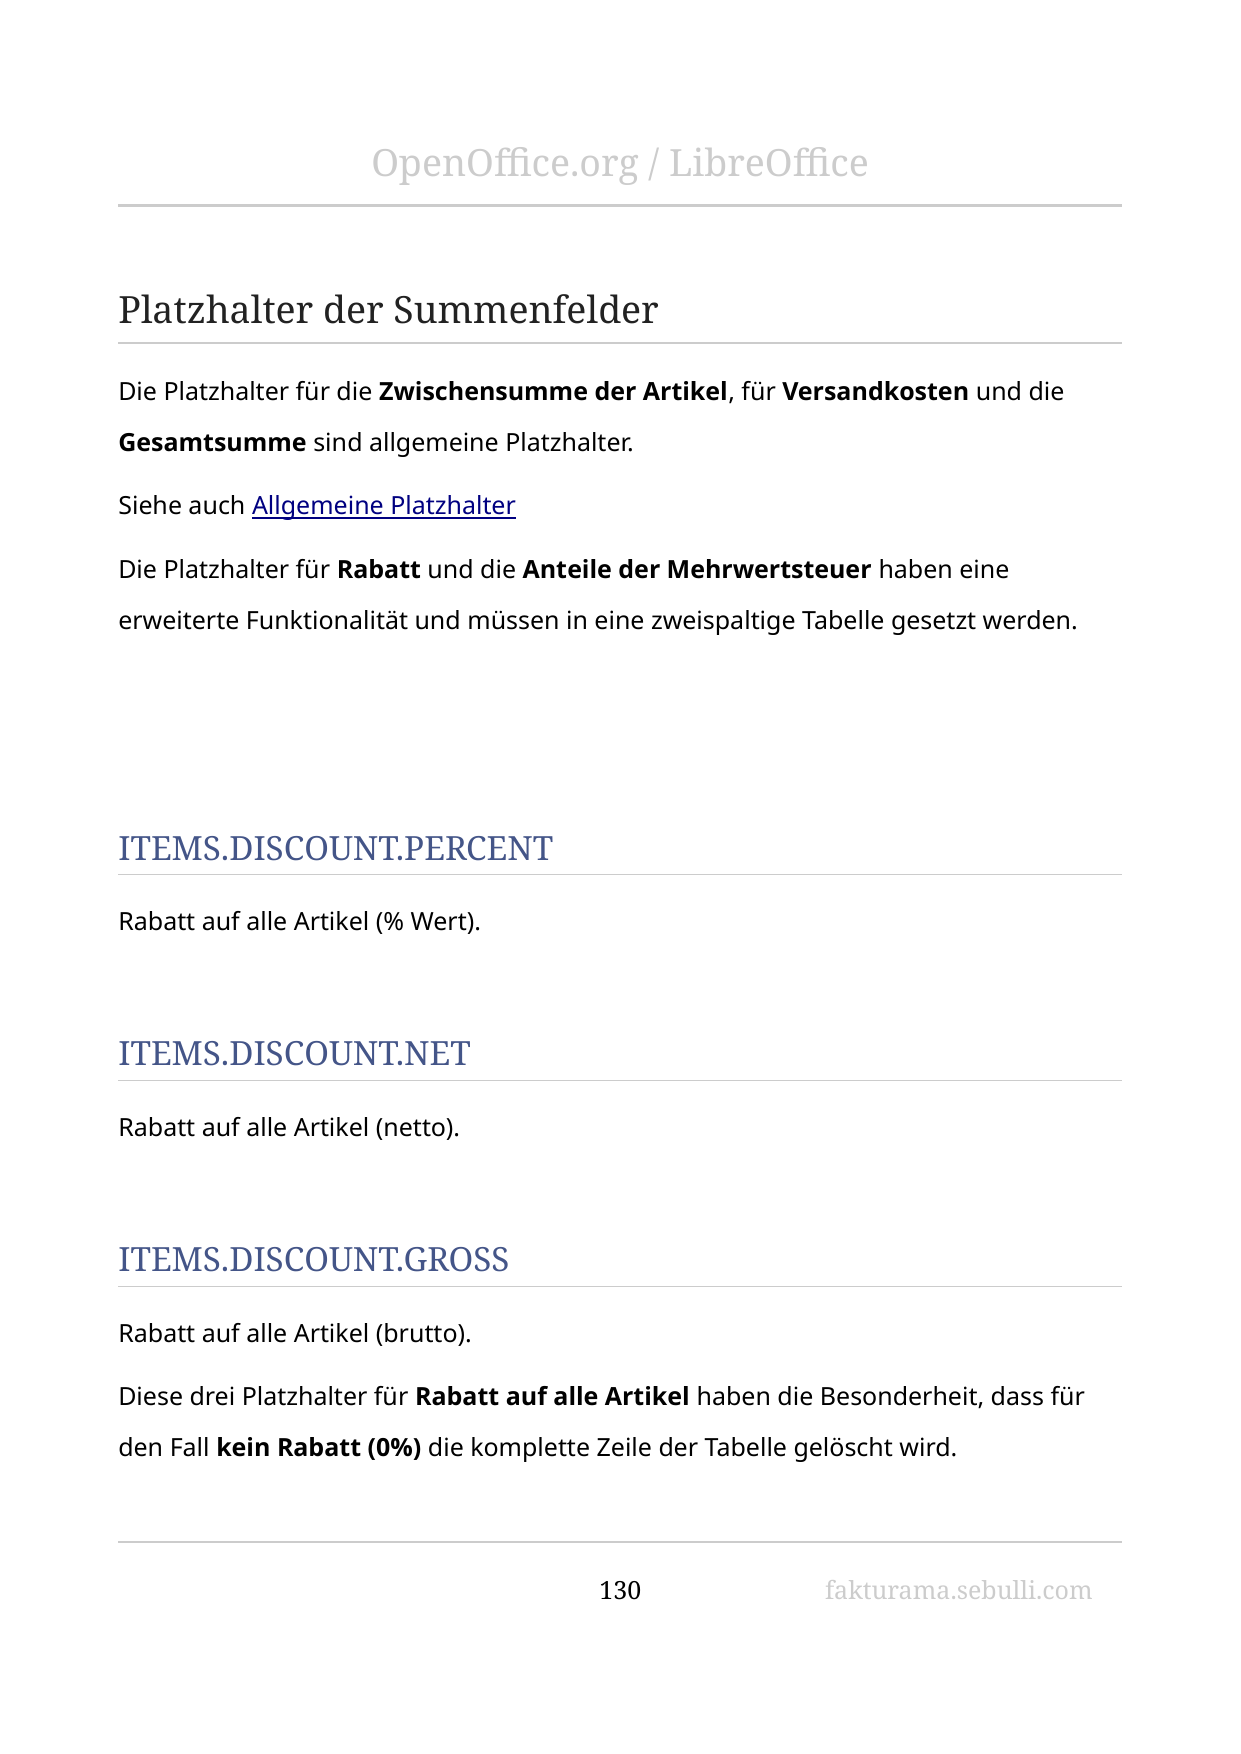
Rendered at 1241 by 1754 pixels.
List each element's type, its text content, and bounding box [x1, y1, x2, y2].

text Die Platzhalter für Rabatt und die Anteile der Mehrwertsteuer haben eine erweiterte Funktionalität und müssen in eine zweispaltige Tabelle gesetzt werden. [118, 552, 1122, 637]
subtitle ITEMS.DISCOUNT.NET [118, 1030, 1122, 1080]
text Diese drei Platzhalter für Rabatt auf alle Artikel haben die Besonderheit, dass für den Fall kein Rabatt (0%) die komplette Zeile der Tabelle gelöscht wird. [118, 1379, 1122, 1464]
text Rabatt auf alle Artikel (% Wert). [118, 904, 1122, 938]
text Siehe auch Allgemeine Platzhalter [118, 488, 1122, 522]
text Rabatt auf alle Artikel (netto). [118, 1110, 1122, 1144]
text Rabatt auf alle Artikel (brutto). [118, 1316, 1122, 1349]
text Die Platzhalter für die Zwischensumme der Artikel, für Versandkosten und die Gesamtsumme sind allgemeine Platzhalter. [118, 373, 1122, 458]
subtitle Platzhalter der Summenfelder [118, 283, 1122, 342]
subtitle ITEMS.DISCOUNT.GROSS [118, 1236, 1122, 1286]
subtitle ITEMS.DISCOUNT.PERCENT [118, 824, 1122, 874]
